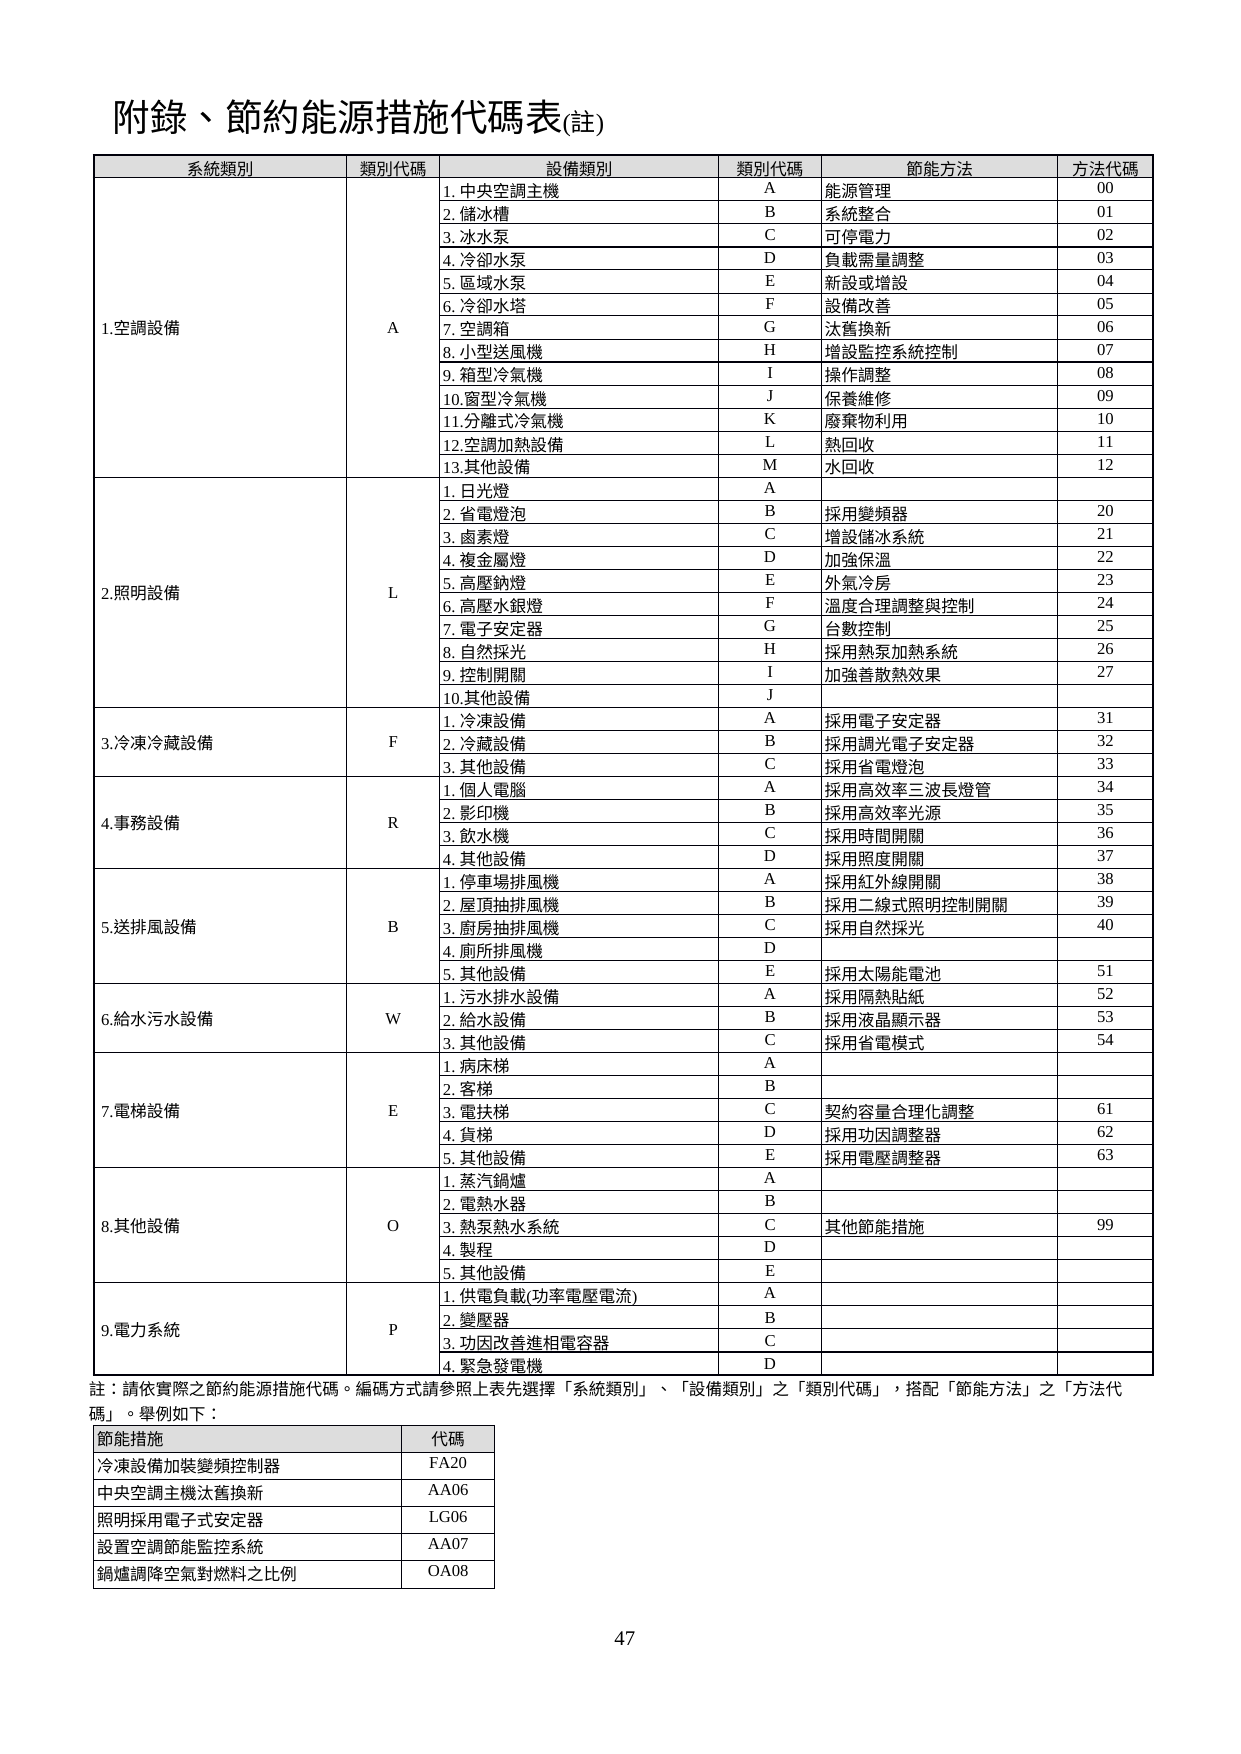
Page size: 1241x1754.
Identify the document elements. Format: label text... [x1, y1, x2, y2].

table_cell [822, 478, 1057, 499]
table_cell [86, 592, 93, 615]
table_cell 採用熱泵加熱系統 [822, 639, 1057, 661]
table_cell B [719, 1076, 821, 1098]
table_cell C [719, 1099, 821, 1121]
table_cell [86, 1479, 93, 1506]
table_cell P [347, 1283, 439, 1374]
table_cell D [719, 938, 821, 960]
table_cell D [719, 1122, 821, 1144]
table_cell [1058, 1237, 1152, 1259]
table_cell O [347, 1168, 439, 1282]
table_cell [86, 1052, 93, 1075]
table_cell 4. 廁所排風機 [440, 938, 718, 960]
table_cell [822, 1191, 1057, 1213]
table_cell [1154, 914, 1163, 937]
table_cell 27 [1058, 662, 1152, 684]
table_cell [86, 1144, 93, 1167]
table_cell 1. 日光燈 [440, 478, 718, 499]
table_cell [86, 361, 93, 384]
table_cell [86, 408, 93, 431]
table_cell [1154, 454, 1163, 477]
table_cell 5. 其他設備 [440, 1145, 718, 1167]
table_cell [86, 730, 93, 753]
table_cell 51 [1058, 961, 1152, 983]
table_cell 1. 冷凍設備 [440, 708, 718, 730]
table_cell 35 [1058, 800, 1152, 822]
table_cell 採用紅外線開關 [822, 869, 1057, 891]
table_cell [1154, 408, 1163, 431]
table_cell 照明採用電子式安定器 [94, 1507, 401, 1533]
table_cell [822, 1168, 1057, 1190]
table_cell [86, 293, 93, 315]
table_cell [1154, 361, 1163, 384]
table_cell [1154, 569, 1163, 592]
table_cell [86, 983, 93, 1006]
table_cell [1154, 1213, 1163, 1236]
table_cell A [719, 984, 821, 1006]
table_cell OA08 [402, 1561, 494, 1587]
table_cell [86, 776, 93, 799]
table_cell [86, 937, 93, 960]
table_cell 採用時間開關 [822, 823, 1057, 845]
table_cell A [719, 708, 821, 730]
table_cell [86, 431, 93, 453]
table_cell 採用高效率光源 [822, 800, 1057, 822]
table_cell D [719, 547, 821, 569]
table_header 類別代碼 [347, 156, 439, 177]
table_cell [86, 845, 93, 868]
table_cell [1154, 385, 1163, 407]
table_cell [86, 1259, 93, 1282]
table_cell E [719, 270, 821, 292]
table_cell [1154, 1144, 1163, 1167]
table_cell [1154, 661, 1163, 684]
table_cell 採用調光電子安定器 [822, 731, 1057, 753]
table_cell [1154, 546, 1163, 569]
table_cell [1154, 1351, 1163, 1374]
table_cell 3.冷凍冷藏設備 [95, 708, 346, 776]
table_cell K [719, 409, 821, 431]
table_cell [1154, 177, 1163, 200]
table_cell R [347, 777, 439, 868]
table_cell 24 [1058, 593, 1152, 615]
table_cell 1.空調設備 [95, 178, 346, 477]
table_cell 4. 製程 [440, 1237, 718, 1259]
table_cell [86, 1029, 93, 1052]
table_cell 1. 中央空調主機 [440, 178, 718, 200]
table_header [86, 154, 93, 177]
table_cell [86, 546, 93, 569]
table_cell B [719, 1306, 821, 1328]
table_cell 負載需量調整 [822, 248, 1057, 269]
table_cell 新設或增設 [822, 270, 1057, 292]
table_cell B [347, 869, 439, 983]
table_cell 10.窗型冷氣機 [440, 386, 718, 407]
table_cell [86, 615, 93, 638]
table_cell [1154, 223, 1163, 246]
table_cell 10.其他設備 [440, 685, 718, 707]
table_cell E [719, 570, 821, 592]
table_cell AA06 [402, 1480, 494, 1506]
table_cell 採用照度開關 [822, 846, 1057, 868]
table_cell 採用省電模式 [822, 1030, 1057, 1052]
table_cell [86, 960, 93, 983]
table_cell B [719, 1007, 821, 1029]
table_cell 5. 高壓鈉燈 [440, 570, 718, 592]
table_cell 採用變頻器 [822, 501, 1057, 523]
table_cell 4. 複金屬燈 [440, 547, 718, 569]
table_cell [1154, 1121, 1163, 1144]
table_cell B [719, 731, 821, 753]
table_cell [495, 1479, 1163, 1506]
table_cell F [719, 593, 821, 615]
table_cell 22 [1058, 547, 1152, 569]
table_cell H [719, 639, 821, 661]
table_cell D [719, 846, 821, 868]
table_cell F [719, 294, 821, 315]
table_cell [86, 1006, 93, 1029]
table_cell [86, 1282, 93, 1305]
table_cell 契約容量合理化調整 [822, 1099, 1057, 1121]
table_cell [1154, 1098, 1163, 1121]
table_cell [822, 1053, 1057, 1075]
table_cell [1154, 684, 1163, 707]
table_cell I [719, 662, 821, 684]
table_cell A [719, 777, 821, 799]
table_cell 23 [1058, 570, 1152, 592]
table_cell [86, 1560, 93, 1587]
table_cell [86, 177, 93, 200]
table_cell [1154, 868, 1163, 891]
table_cell [1154, 937, 1163, 960]
table_cell A [719, 1283, 821, 1305]
table_cell [1154, 960, 1163, 983]
table_cell 7. 電子安定器 [440, 616, 718, 638]
table_cell J [719, 685, 821, 707]
table_cell [86, 1305, 93, 1328]
table_cell 系統整合 [822, 201, 1057, 223]
table_cell 04 [1058, 270, 1152, 292]
table_cell [1154, 1236, 1163, 1259]
table_cell 3. 熱泵熱水系統 [440, 1214, 718, 1236]
table_cell 鍋爐調降空氣對燃料之比例 [94, 1561, 401, 1587]
table_cell 37 [1058, 846, 1152, 868]
table_cell [1154, 523, 1163, 546]
table_cell A [719, 869, 821, 891]
table_cell [1154, 753, 1163, 776]
table_cell C [719, 224, 821, 246]
table_cell 54 [1058, 1030, 1152, 1052]
table_cell 外氣冷房 [822, 570, 1057, 592]
table_cell C [719, 823, 821, 845]
table_cell 3. 電扶梯 [440, 1099, 718, 1121]
table_cell 採用省電燈泡 [822, 754, 1057, 776]
table_cell 9.電力系統 [95, 1283, 346, 1374]
table_cell 06 [1058, 316, 1152, 338]
table_cell 39 [1058, 892, 1152, 914]
table_cell 採用太陽能電池 [822, 961, 1057, 983]
table_cell 採用電子安定器 [822, 708, 1057, 730]
table_cell 8. 小型送風機 [440, 340, 718, 361]
table_cell 能源管理 [822, 178, 1057, 200]
table_cell [1058, 938, 1152, 960]
table_cell C [719, 1329, 821, 1351]
table_cell [1058, 685, 1152, 707]
table_cell [86, 269, 93, 292]
table_cell 5.送排風設備 [95, 869, 346, 983]
table_cell A [719, 478, 821, 499]
table_cell [86, 1425, 93, 1452]
table_header [1154, 154, 1163, 177]
table_cell [86, 1121, 93, 1144]
table_cell [86, 891, 93, 914]
table_cell [86, 1452, 93, 1479]
table_cell [86, 1236, 93, 1259]
table_cell 33 [1058, 754, 1152, 776]
table_cell 8.其他設備 [95, 1168, 346, 1282]
table_cell 冷凍設備加裝變頻控制器 [94, 1453, 401, 1479]
table_cell [86, 868, 93, 891]
table_cell 溫度合理調整與控制 [822, 593, 1057, 615]
table_cell 3. 廚房抽排風機 [440, 915, 718, 937]
table_cell A [719, 1053, 821, 1075]
table_cell 4.事務設備 [95, 777, 346, 868]
table_cell 2. 影印機 [440, 800, 718, 822]
table_cell C [719, 524, 821, 546]
table_cell 廢棄物利用 [822, 409, 1057, 431]
table_cell 7. 空調箱 [440, 316, 718, 338]
table_cell [495, 1506, 1163, 1533]
table_cell 11 [1058, 432, 1152, 453]
table_cell [86, 1190, 93, 1213]
table_cell 2.照明設備 [95, 478, 346, 707]
table_cell 可停電力 [822, 224, 1057, 246]
table_cell G [719, 616, 821, 638]
table_cell 採用二線式照明控制開關 [822, 892, 1057, 914]
table_cell 25 [1058, 616, 1152, 638]
table_cell J [719, 386, 821, 407]
table_cell [495, 1560, 1163, 1587]
table_cell [86, 1167, 93, 1190]
table_cell [1154, 1075, 1163, 1098]
table_cell 26 [1058, 639, 1152, 661]
table_cell B [719, 501, 821, 523]
table_cell [86, 1351, 93, 1374]
table_cell 4. 貨梯 [440, 1122, 718, 1144]
table_cell 62 [1058, 1122, 1152, 1144]
table_cell 1. 病床梯 [440, 1053, 718, 1075]
table_cell B [719, 1191, 821, 1213]
table_cell 1. 個人電腦 [440, 777, 718, 799]
table_cell [1058, 478, 1152, 499]
table_cell 3. 功因改善進相電容器 [440, 1329, 718, 1351]
table_cell [86, 1213, 93, 1236]
table_cell [86, 822, 93, 845]
table_cell [86, 707, 93, 730]
table_cell [1154, 477, 1163, 499]
table_cell F [347, 708, 439, 776]
table_cell 1. 供電負載(功率電壓電流) [440, 1283, 718, 1305]
table_cell 3. 飲水機 [440, 823, 718, 845]
table_cell 1. 蒸汽鍋爐 [440, 1168, 718, 1190]
table_cell 保養維修 [822, 386, 1057, 407]
table_cell 中央空調主機汰舊換新 [94, 1480, 401, 1506]
table_cell [86, 1506, 93, 1533]
table_cell [822, 1237, 1057, 1259]
table_cell [1154, 246, 1163, 269]
table_cell [86, 799, 93, 822]
table_cell 6. 冷卻水塔 [440, 294, 718, 315]
table_cell 採用電壓調整器 [822, 1145, 1057, 1167]
table_cell [1058, 1353, 1152, 1374]
table_cell [1154, 200, 1163, 223]
table_cell D [719, 248, 821, 269]
table_cell 31 [1058, 708, 1152, 730]
table_cell [1058, 1260, 1152, 1282]
table_cell [1154, 983, 1163, 1006]
table_cell 63 [1058, 1145, 1152, 1167]
table_cell 設備改善 [822, 294, 1057, 315]
table_cell 21 [1058, 524, 1152, 546]
table_cell G [719, 316, 821, 338]
table_cell [1154, 1006, 1163, 1029]
table_cell 40 [1058, 915, 1152, 937]
table_cell [822, 685, 1057, 707]
table_cell [1154, 1029, 1163, 1052]
table_cell [1058, 1191, 1152, 1213]
table_cell E [719, 1145, 821, 1167]
table_cell 8. 自然採光 [440, 639, 718, 661]
table_cell 4. 緊急發電機 [440, 1353, 718, 1374]
table_cell 9. 箱型冷氣機 [440, 363, 718, 384]
table_cell [86, 1533, 93, 1560]
table_header 方法代碼 [1058, 156, 1152, 177]
table_cell 01 [1058, 201, 1152, 223]
table_cell [822, 1353, 1057, 1374]
table_cell [86, 200, 93, 223]
table_cell [1154, 1305, 1163, 1328]
table_cell [86, 753, 93, 776]
table_cell 32 [1058, 731, 1152, 753]
table_cell [86, 246, 93, 269]
table_cell [1154, 1052, 1163, 1075]
table_cell 38 [1058, 869, 1152, 891]
table_cell [86, 661, 93, 684]
table_cell [1154, 431, 1163, 453]
table_cell 6.給水污水設備 [95, 984, 346, 1052]
table_cell [822, 938, 1057, 960]
table_cell [86, 684, 93, 707]
table_cell [1154, 891, 1163, 914]
table_cell 採用隔熱貼紙 [822, 984, 1057, 1006]
table_cell 03 [1058, 248, 1152, 269]
table_header 類別代碼 [719, 156, 821, 177]
table_cell 1. 污水排水設備 [440, 984, 718, 1006]
table_cell 2. 屋頂抽排風機 [440, 892, 718, 914]
table_cell FA20 [402, 1453, 494, 1479]
table_cell 2. 省電燈泡 [440, 501, 718, 523]
table_cell [1154, 845, 1163, 868]
table_cell 5. 其他設備 [440, 961, 718, 983]
table_cell [1154, 707, 1163, 730]
table_cell 61 [1058, 1099, 1152, 1121]
table_cell [1154, 822, 1163, 845]
table_cell [86, 500, 93, 523]
table_cell [1154, 1259, 1163, 1282]
table_cell [86, 1075, 93, 1098]
table_cell 其他節能措施 [822, 1214, 1057, 1236]
table_cell 4. 冷卻水泵 [440, 248, 718, 269]
table_cell 5. 其他設備 [440, 1260, 718, 1282]
table_cell 加強保溫 [822, 547, 1057, 569]
table_cell [1154, 776, 1163, 799]
table_cell B [719, 892, 821, 914]
table_cell 水回收 [822, 455, 1057, 477]
table_cell E [719, 961, 821, 983]
table_cell [86, 638, 93, 661]
table_cell W [347, 984, 439, 1052]
table_cell 2. 電熱水器 [440, 1191, 718, 1213]
table_cell 3. 鹵素燈 [440, 524, 718, 546]
table_cell [822, 1329, 1057, 1351]
table_cell C [719, 754, 821, 776]
table_cell [1154, 730, 1163, 753]
table_cell [86, 385, 93, 407]
table_cell [86, 315, 93, 338]
table_cell 13.其他設備 [440, 455, 718, 477]
table_cell [1154, 615, 1163, 638]
table_cell 4. 其他設備 [440, 846, 718, 868]
table_cell [1154, 1190, 1163, 1213]
table_cell 增設儲冰系統 [822, 524, 1057, 546]
table_cell [1058, 1053, 1152, 1075]
text 附錄、節約能源措施代碼表(註) [112, 87, 1137, 142]
table_cell [86, 477, 93, 499]
table_cell 3. 冰水泵 [440, 224, 718, 246]
table_cell A [347, 178, 439, 477]
table_cell 34 [1058, 777, 1152, 799]
table_cell [822, 1283, 1057, 1305]
table_cell 2. 冷藏設備 [440, 731, 718, 753]
table_cell AA07 [402, 1534, 494, 1560]
table_cell 代碼 [402, 1426, 494, 1452]
table_cell 節能措施 [94, 1426, 401, 1452]
table_cell [495, 1425, 1163, 1452]
table_cell [86, 523, 93, 546]
table_cell 05 [1058, 294, 1152, 315]
table_cell [1058, 1306, 1152, 1328]
table_cell [495, 1533, 1163, 1560]
table_cell I [719, 363, 821, 384]
table_cell 台數控制 [822, 616, 1057, 638]
table_cell 2. 客梯 [440, 1076, 718, 1098]
table_cell 53 [1058, 1007, 1152, 1029]
table_cell C [719, 1214, 821, 1236]
table_cell 07 [1058, 340, 1152, 361]
table_cell 99 [1058, 1214, 1152, 1236]
table_cell H [719, 340, 821, 361]
table_cell 9. 控制開關 [440, 662, 718, 684]
table_cell 註：請依實際之節約能源措施代碼。編碼方式請參照上表先選擇「系統類別」、「設備類別」之「類別代碼」，搭配「節能方法」之「方法代碼」。舉例如下： [86, 1374, 1163, 1425]
table_cell 操作調整 [822, 363, 1057, 384]
table_cell [86, 223, 93, 246]
table_cell 52 [1058, 984, 1152, 1006]
table_cell 08 [1058, 363, 1152, 384]
table_cell 增設監控系統控制 [822, 340, 1057, 361]
table_cell 採用功因調整器 [822, 1122, 1057, 1144]
table_cell [1154, 500, 1163, 523]
table_cell 7.電梯設備 [95, 1053, 346, 1167]
table_cell 設置空調節能監控系統 [94, 1534, 401, 1560]
table_cell [86, 1098, 93, 1121]
table_cell [822, 1260, 1057, 1282]
table_cell 3. 其他設備 [440, 1030, 718, 1052]
table_cell C [719, 915, 821, 937]
table_cell 2. 變壓器 [440, 1306, 718, 1328]
table_cell 36 [1058, 823, 1152, 845]
table_cell 09 [1058, 386, 1152, 407]
table_cell [1058, 1168, 1152, 1190]
table_cell 3. 其他設備 [440, 754, 718, 776]
table_cell L [347, 478, 439, 707]
table_cell 採用自然採光 [822, 915, 1057, 937]
table_cell [1154, 269, 1163, 292]
table_cell [1058, 1329, 1152, 1351]
table_cell 00 [1058, 178, 1152, 200]
table_cell D [719, 1353, 821, 1374]
table_header 節能方法 [822, 156, 1057, 177]
table_cell D [719, 1237, 821, 1259]
table_cell L [719, 432, 821, 453]
table_cell A [719, 1168, 821, 1190]
table_cell [1154, 799, 1163, 822]
table_cell 採用液晶顯示器 [822, 1007, 1057, 1029]
table_cell [86, 339, 93, 361]
table_cell [86, 1328, 93, 1351]
table_cell 熱回收 [822, 432, 1057, 453]
table_cell E [347, 1053, 439, 1167]
table_cell 10 [1058, 409, 1152, 431]
table_cell LG06 [402, 1507, 494, 1533]
table_cell [1058, 1283, 1152, 1305]
table_cell 2. 給水設備 [440, 1007, 718, 1029]
table_cell 加強善散熱效果 [822, 662, 1057, 684]
table_cell A [719, 178, 821, 200]
table_cell [1154, 1282, 1163, 1305]
table_cell [495, 1452, 1163, 1479]
table_cell 20 [1058, 501, 1152, 523]
table_cell [822, 1306, 1057, 1328]
table_cell B [719, 800, 821, 822]
table_cell [1154, 1328, 1163, 1351]
table_cell [1058, 1076, 1152, 1098]
table_cell [1154, 315, 1163, 338]
table_cell C [719, 1030, 821, 1052]
table_header 設備類別 [440, 156, 718, 177]
table_cell 11.分離式冷氣機 [440, 409, 718, 431]
table_cell 1. 停車場排風機 [440, 869, 718, 891]
table_cell [1154, 293, 1163, 315]
table_cell [1154, 339, 1163, 361]
table_cell B [719, 201, 821, 223]
table_cell 02 [1058, 224, 1152, 246]
table_cell [1154, 638, 1163, 661]
table_cell [86, 569, 93, 592]
table_cell [822, 1076, 1057, 1098]
table_cell 2. 儲冰槽 [440, 201, 718, 223]
table_cell E [719, 1260, 821, 1282]
table_cell [1154, 592, 1163, 615]
table_cell 12.空調加熱設備 [440, 432, 718, 453]
table_cell [1154, 1167, 1163, 1190]
table_cell 12 [1058, 455, 1152, 477]
table_cell 6. 高壓水銀燈 [440, 593, 718, 615]
table_cell 汰舊換新 [822, 316, 1057, 338]
table_cell 採用高效率三波長燈管 [822, 777, 1057, 799]
table_cell 5. 區域水泵 [440, 270, 718, 292]
table_cell M [719, 455, 821, 477]
table_cell [86, 454, 93, 477]
table_header 系統類別 [95, 156, 346, 177]
table_cell [86, 914, 93, 937]
